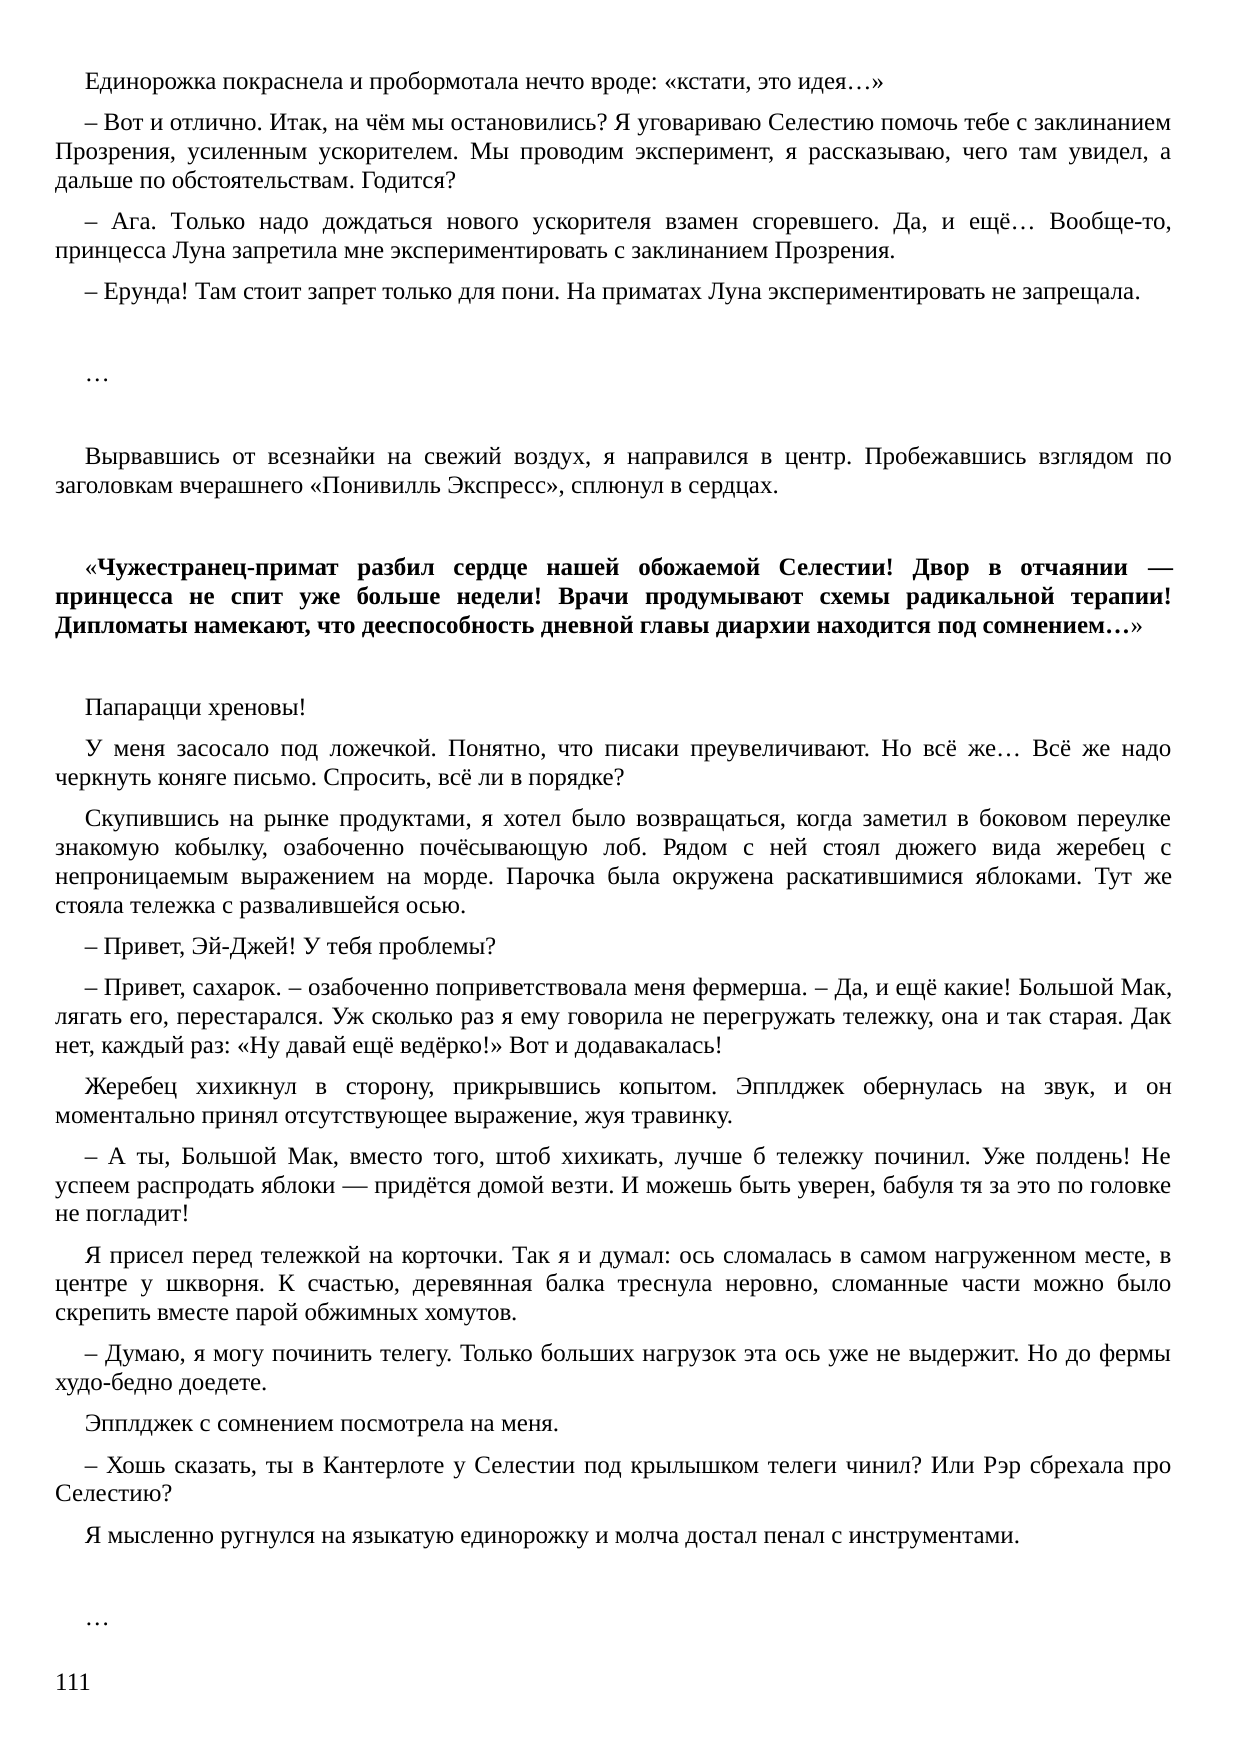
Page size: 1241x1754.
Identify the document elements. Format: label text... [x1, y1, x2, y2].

text – Привет, сахарок. – озабоченно поприветствовала меня фермерша. – Да, и ещё какие! Большой Мак, лягать его, перестарался. Уж сколько раз я ему говорила не перегружать тележку, она и так старая. Дак нет, каждый раз: «Ну давай ещё ведёрко!» Вот и додавакалась! [55, 972, 1173, 1058]
text У меня засосало под ложечкой. Понятно, что писаки преувеличивают. Но всё же… Всё же надо черкнуть коняге письмо. Спросить, всё ли в порядке? [55, 733, 1173, 791]
text – Думаю, я могу починить телегу. Только больших нагрузок эта ось уже не выдержит. Но до фермы худо-бедно доедете. [55, 1338, 1173, 1396]
text Я присел перед тележкой на корточки. Так я и думал: ось сломалась в самом нагруженном месте, в центре у шкворня. К счастью, деревянная балка треснула неровно, сломанные части можно было скрепить вместе парой обжимных хомутов. [55, 1240, 1173, 1326]
text Я мысленно ругнулся на языкатую единорожку и молча достал пенал с инструментами. [55, 1520, 1173, 1548]
text – Ерунда! Там стоит запрет только для пони. На приматах Луна экспериментировать не запрещала. [55, 276, 1173, 305]
text – Ага. Только надо дождаться нового ускорителя взамен сгоревшего. Да, и ещё… Вообще-то, принцесса Луна запретила мне экспериментировать с заклинанием Прозрения. [55, 206, 1173, 263]
text Жеребец хихикнул в сторону, прикрывшись копытом. Эпплджек обернулась на звук, и он моментально принял отсутствующее выражение, жуя травинку. [55, 1071, 1173, 1128]
text … [55, 1602, 1173, 1631]
text Эпплджек с сомнением посмотрела на меня. [55, 1408, 1173, 1437]
text … [55, 358, 1173, 387]
text «Чужестранец-примат разбил сердце нашей обожаемой Селестии! Двор в отчаянии — принцесса не спит уже больше недели! Врачи продумывают схемы радикальной терапии! Дипломаты намекают, что дееспособность дневной главы диархии находится под сомнением…» [55, 552, 1173, 638]
text – А ты, Большой Мак, вместо того, штоб хихикать, лучше б тележку починил. Уже полдень! Не успеем распродать яблоки — придётся домой везти. И можешь быть уверен, бабуля тя за это по головке не погладит! [55, 1141, 1173, 1227]
text Скупившись на рынке продуктами, я хотел было возвращаться, когда заметил в боковом переулке знакомую кобылку, озабоченно почёсывающую лоб. Рядом с ней стоял дюжего вида жеребец с непроницаемым выражением на морде. Парочка была окружена раскатившимися яблоками. Тут же стояла тележка с развалившейся осью. [55, 803, 1173, 918]
text – Вот и отлично. Итак, на чём мы остановились? Я уговариваю Селестию помочь тебе с заклинанием Прозрения, усиленным ускорителем. Мы проводим эксперимент, я рассказываю, чего там увидел, а дальше по обстоятельствам. Годится? [55, 107, 1173, 193]
text – Привет, Эй-Джей! У тебя проблемы? [55, 931, 1173, 960]
text Папарацци хреновы! [55, 692, 1173, 721]
text Единорожка покраснела и пробормотала нечто вроде: «кстати, это идея…» [55, 66, 1173, 95]
text – Хошь сказать, ты в Кантерлоте у Селестии под крылышком телеги чинил? Или Рэр сбрехала про Селестию? [55, 1450, 1173, 1507]
text Вырвавшись от всезнайки на свежий воздух, я направился в центр. Пробежавшись взглядом по заголовкам вчерашнего «Понивилль Экспресс», сплюнул в сердцах. [55, 441, 1173, 498]
